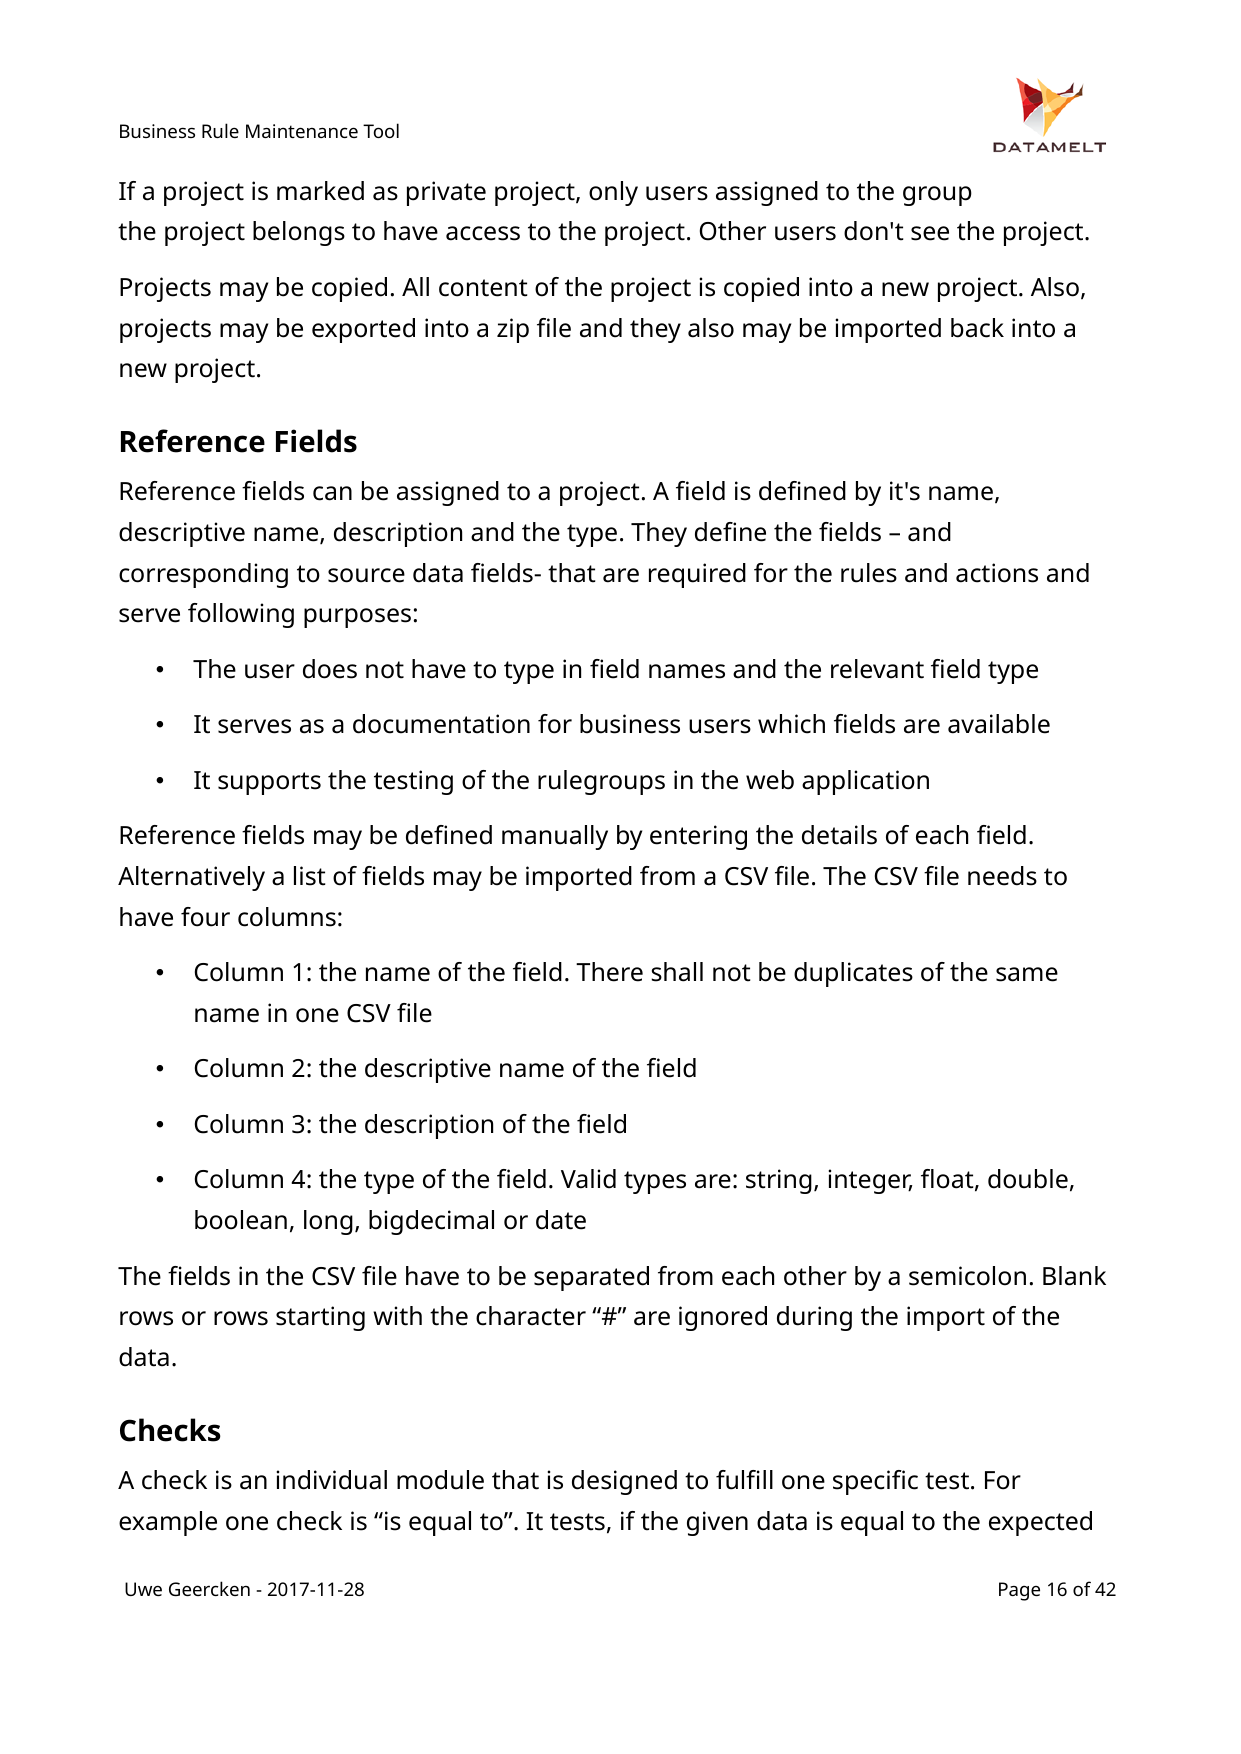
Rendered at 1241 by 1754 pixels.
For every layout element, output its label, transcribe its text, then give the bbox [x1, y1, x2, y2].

list Column 1: the name of the field. There shall not be duplicates of the same name in one CSV file [156, 955, 1122, 1030]
list It serves as a documentation for business users which fields are available [156, 707, 1122, 741]
list Column 4: the type of the field. Valid types are: string, integer, float, double, boolean, long, bigdecimal or date [156, 1162, 1122, 1237]
list The user does not have to type in field names and the relevant field type [156, 652, 1122, 686]
list It supports the testing of the rulegroups in the web application [156, 762, 1122, 796]
subtitle Reference Fields [118, 421, 1122, 461]
text Reference fields may be defined manually by entering the details of each field. Alternatively a list of fields may be imported from a CSV file. The CSV file needs to have four columns: [118, 818, 1122, 933]
text Reference fields can be assigned to a project. A field is defined by it's name, descriptive name, description and the type. They define the fields – and corresponding to source data fields- that are required for the rules and actions and serve following purposes: [118, 474, 1122, 630]
list Column 2: the descriptive name of the field [156, 1051, 1122, 1085]
text If a project is marked as private project, only users assigned to the group the project belongs to have access to the project. Other users don't see the project. [118, 173, 1122, 248]
text The fields in the CSV file have to be separated from each other by a semicolon. Blank rows or rows starting with the character “#” are ignored during the import of the data. [118, 1258, 1122, 1374]
picture [992, 69, 1107, 160]
list Column 3: the description of the field [156, 1107, 1122, 1141]
text Projects may be copied. All content of the project is copied into a new project. Also, projects may be exported into a zip file and they also may be imported back into a new project. [118, 269, 1122, 385]
subtitle Checks [118, 1410, 1122, 1450]
text A check is an individual module that is designed to fulfill one specific test. For example one check is “is equal to”. It tests, if the given data is equal to the expected [118, 1462, 1122, 1537]
